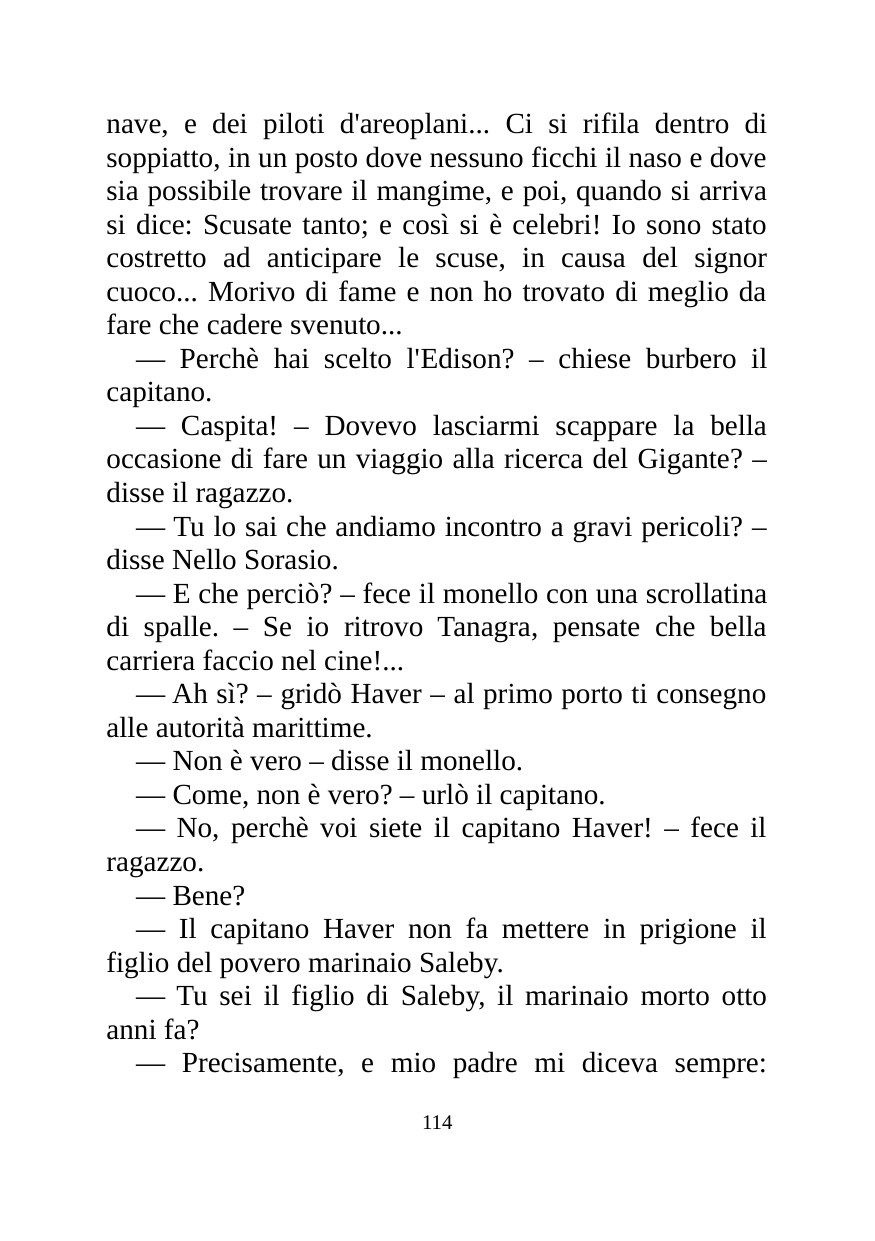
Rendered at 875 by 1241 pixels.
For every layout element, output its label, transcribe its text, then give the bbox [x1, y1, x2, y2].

text — Bene? [106, 878, 768, 911]
text — E che perciò? – fece il monello con una scrollatina di spalle. – Se io ritrovo Tanagra, pensate che bella carriera faccio nel cine!... [106, 576, 768, 676]
text — Precisamente, e mio padre mi diceva sempre: [106, 1045, 768, 1079]
text — Tu sei il figlio di Saleby, il marinaio morto otto anni fa? [106, 978, 768, 1045]
text nave, e dei piloti d'areoplani... Ci si rifila dentro di soppiatto, in un posto dove nessuno ficchi il naso e dove sia possibile trovare il mangime, e poi, quando si arriva si dice: Scusate tanto; e così si è celebri! Io sono stato costretto ad anticipare le scuse, in causa del signor cuoco... Morivo di fame e non ho trovato di meglio da fare che cadere svenuto... [106, 106, 768, 341]
text — Tu lo sai che andiamo incontro a gravi pericoli? – disse Nello Sorasio. [106, 509, 768, 576]
text — Come, non è vero? – urlò il capitano. [106, 777, 768, 811]
text — Ah sì? – gridò Haver – al primo porto ti consegno alle autorità marittime. [106, 676, 768, 743]
text — Il capitano Haver non fa mettere in prigione il figlio del povero marinaio Saleby. [106, 911, 768, 978]
text — No, perchè voi siete il capitano Haver! – fece il ragazzo. [106, 811, 768, 878]
text — Caspita! – Dovevo lasciarmi scappare la bella occasione di fare un viaggio alla ricerca del Gigante? – disse il ragazzo. [106, 408, 768, 509]
text — Perchè hai scelto l'Edison? – chiese burbero il capitano. [106, 341, 768, 408]
text — Non è vero – disse il monello. [106, 743, 768, 777]
